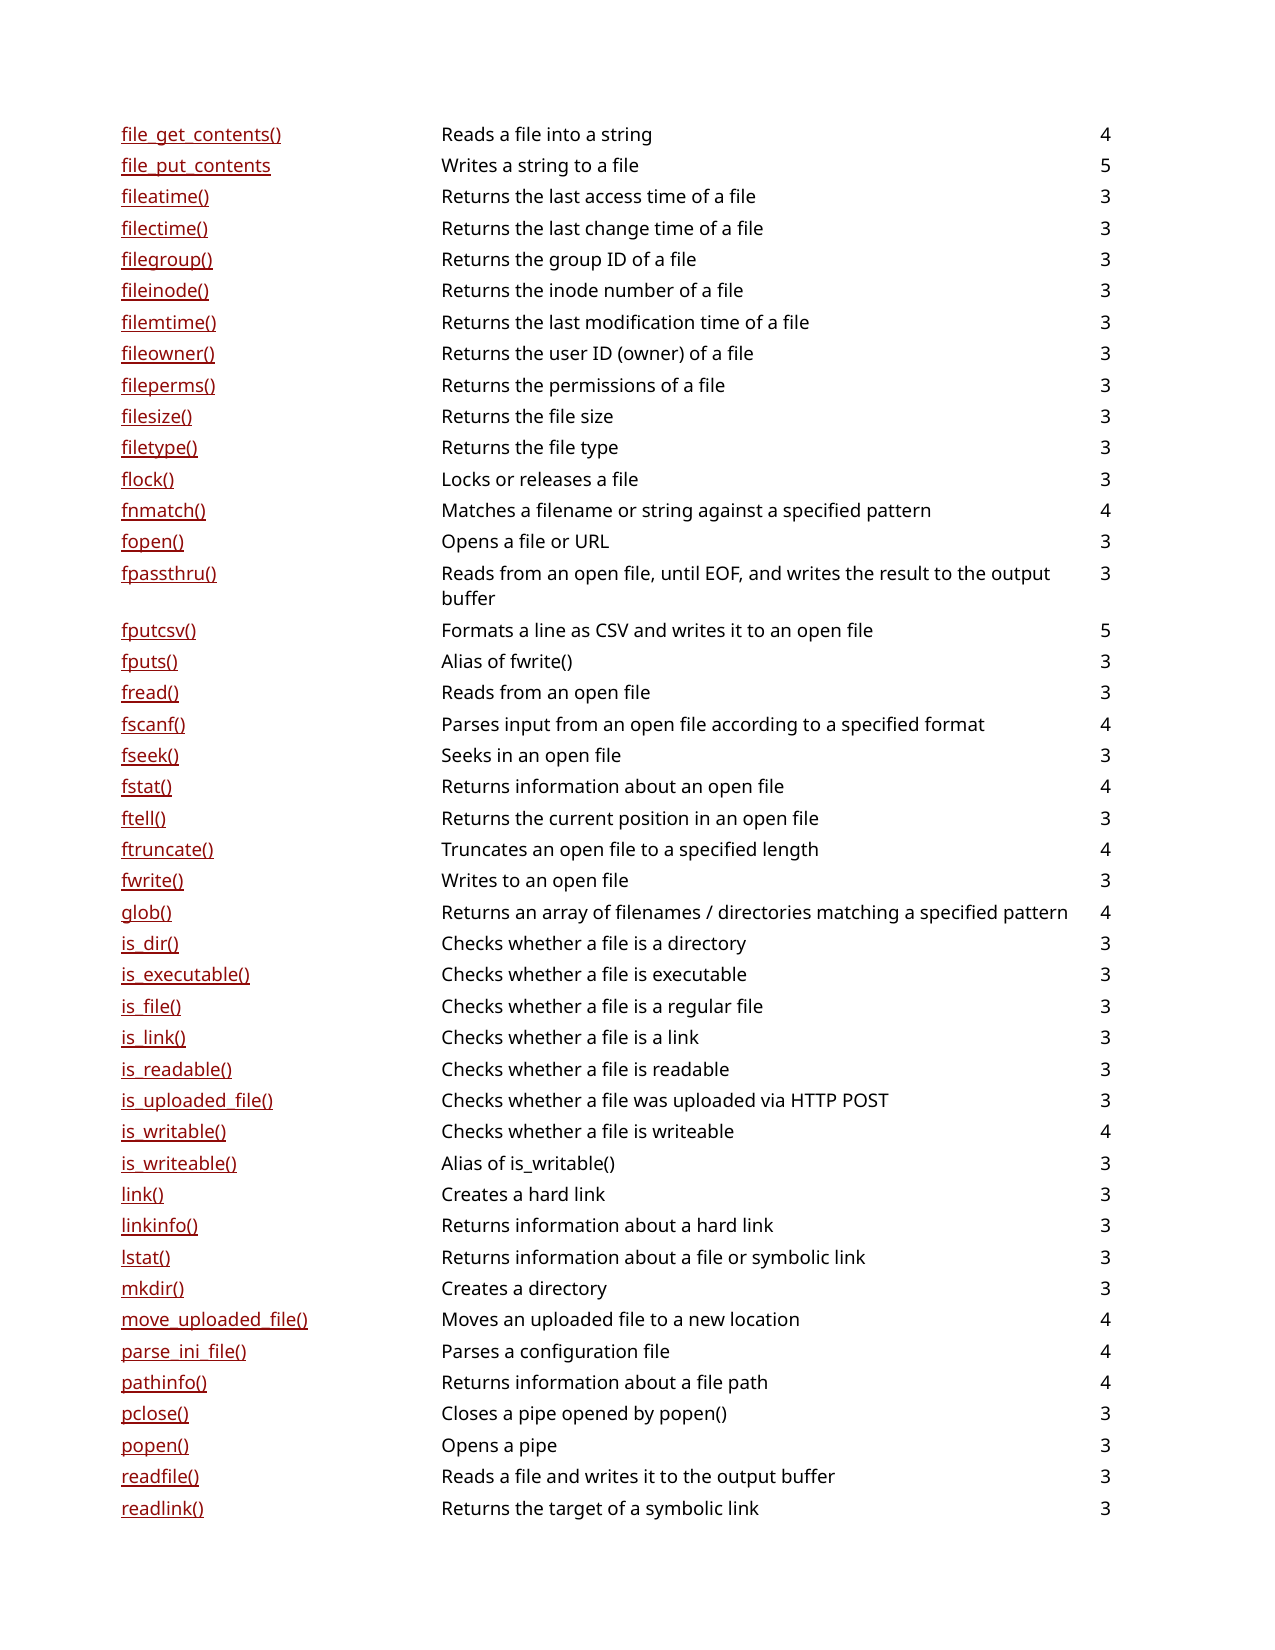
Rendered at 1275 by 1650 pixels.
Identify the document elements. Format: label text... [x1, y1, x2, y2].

table_cell link() [118, 1178, 438, 1210]
table_cell 3 [1097, 645, 1157, 677]
table_cell 3 [1097, 181, 1157, 212]
table_cell 3 [1097, 526, 1157, 557]
table_cell readfile() [118, 1461, 438, 1492]
table_cell Returns information about a hard link [438, 1210, 1097, 1241]
table_cell fstat() [118, 771, 438, 802]
table_cell popen() [118, 1429, 438, 1461]
table_cell 3 [1097, 990, 1157, 1022]
table_cell 4 [1097, 1366, 1157, 1398]
table_cell 3 [1097, 1398, 1157, 1429]
table_cell is_uploaded_file() [118, 1084, 438, 1116]
table_cell Truncates an open file to a specified length [438, 834, 1097, 865]
table_cell 3 [1097, 1241, 1157, 1272]
table_cell is_executable() [118, 959, 438, 990]
table_cell parse_ini_file() [118, 1335, 438, 1366]
table_cell 3 [1097, 369, 1157, 400]
table_cell 3 [1097, 1147, 1157, 1178]
table_cell Seeks in an open file [438, 739, 1097, 771]
table_cell Reads a file into a string [438, 118, 1097, 149]
table_cell fopen() [118, 526, 438, 557]
table_cell fread() [118, 677, 438, 708]
table_cell Checks whether a file was uploaded via HTTP POST [438, 1084, 1097, 1116]
table_cell Returns the target of a symbolic link [438, 1492, 1097, 1523]
table_cell file_put_contents [118, 150, 438, 181]
table_cell move_uploaded_file() [118, 1304, 438, 1335]
table_cell pclose() [118, 1398, 438, 1429]
table_cell Creates a directory [438, 1273, 1097, 1304]
table_cell 3 [1097, 1429, 1157, 1461]
table_cell 4 [1097, 771, 1157, 802]
table_cell Checks whether a file is writeable [438, 1116, 1097, 1147]
table_cell fnmatch() [118, 494, 438, 526]
table_cell is_file() [118, 990, 438, 1022]
table_cell Opens a pipe [438, 1429, 1097, 1461]
table_cell 4 [1097, 1304, 1157, 1335]
table_cell Locks or releases a file [438, 463, 1097, 494]
table_cell Reads from an open file, until EOF, and writes the result to the output buffer [438, 557, 1097, 614]
table_cell Returns the user ID (owner) of a file [438, 338, 1097, 369]
table_cell readlink() [118, 1492, 438, 1523]
table_cell is_writable() [118, 1116, 438, 1147]
table_cell Returns information about a file path [438, 1366, 1097, 1398]
table_cell 3 [1097, 1210, 1157, 1241]
table_cell 3 [1097, 212, 1157, 243]
table_cell Moves an uploaded file to a new location [438, 1304, 1097, 1335]
table_cell Returns the last modification time of a file [438, 306, 1097, 338]
table_cell Returns an array of filenames / directories matching a specified pattern [438, 896, 1097, 927]
table_cell fileatime() [118, 181, 438, 212]
table_cell Returns the current position in an open file [438, 802, 1097, 833]
table_cell Checks whether a file is a directory [438, 928, 1097, 959]
table_cell lstat() [118, 1241, 438, 1272]
table_cell is_dir() [118, 928, 438, 959]
table_cell Creates a hard link [438, 1178, 1097, 1210]
table_cell fwrite() [118, 865, 438, 896]
table_cell fileperms() [118, 369, 438, 400]
table_cell 3 [1097, 244, 1157, 275]
table_cell 4 [1097, 834, 1157, 865]
table_cell 3 [1097, 1053, 1157, 1084]
table_cell Matches a filename or string against a specified pattern [438, 494, 1097, 526]
table_cell 3 [1097, 306, 1157, 338]
table_cell Opens a file or URL [438, 526, 1097, 557]
table_cell fputcsv() [118, 614, 438, 645]
table_cell Checks whether a file is executable [438, 959, 1097, 990]
table_cell 3 [1097, 432, 1157, 463]
table_cell Returns the file size [438, 400, 1097, 432]
table_cell 3 [1097, 1178, 1157, 1210]
table_cell filemtime() [118, 306, 438, 338]
table_cell ftell() [118, 802, 438, 833]
table_cell file_get_contents() [118, 118, 438, 149]
table_cell fputs() [118, 645, 438, 677]
table_cell 3 [1097, 865, 1157, 896]
table_cell flock() [118, 463, 438, 494]
table_cell 5 [1097, 614, 1157, 645]
table_cell fpassthru() [118, 557, 438, 614]
table_cell 5 [1097, 150, 1157, 181]
table_cell 3 [1097, 1492, 1157, 1523]
table_cell Closes a pipe opened by popen() [438, 1398, 1097, 1429]
table_cell Alias of fwrite() [438, 645, 1097, 677]
table_cell filesize() [118, 400, 438, 432]
table_cell fileinode() [118, 275, 438, 306]
table_cell Reads a file and writes it to the output buffer [438, 1461, 1097, 1492]
table_cell 4 [1097, 708, 1157, 739]
table_cell fscanf() [118, 708, 438, 739]
table_cell Reads from an open file [438, 677, 1097, 708]
table_cell 4 [1097, 494, 1157, 526]
table_cell ftruncate() [118, 834, 438, 865]
table_cell Returns the inode number of a file [438, 275, 1097, 306]
table_cell 3 [1097, 557, 1157, 614]
table_cell fseek() [118, 739, 438, 771]
table_cell 3 [1097, 275, 1157, 306]
table_cell is_writeable() [118, 1147, 438, 1178]
table_cell Returns the group ID of a file [438, 244, 1097, 275]
table_cell Returns information about an open file [438, 771, 1097, 802]
table_cell 3 [1097, 1461, 1157, 1492]
table_cell Writes to an open file [438, 865, 1097, 896]
table_cell Returns the last change time of a file [438, 212, 1097, 243]
table_cell 3 [1097, 739, 1157, 771]
table_cell 3 [1097, 959, 1157, 990]
table_cell filegroup() [118, 244, 438, 275]
table_cell glob() [118, 896, 438, 927]
table_cell Checks whether a file is a link [438, 1022, 1097, 1053]
table_cell 3 [1097, 677, 1157, 708]
table_cell 3 [1097, 802, 1157, 833]
table_cell Returns the permissions of a file [438, 369, 1097, 400]
table_cell Returns the last access time of a file [438, 181, 1097, 212]
table_cell 4 [1097, 1335, 1157, 1366]
table_cell 3 [1097, 338, 1157, 369]
table_cell Parses input from an open file according to a specified format [438, 708, 1097, 739]
table_cell filetype() [118, 432, 438, 463]
table_cell 3 [1097, 400, 1157, 432]
table_cell pathinfo() [118, 1366, 438, 1398]
table_cell 4 [1097, 896, 1157, 927]
table_cell fileowner() [118, 338, 438, 369]
table_cell Returns the file type [438, 432, 1097, 463]
table_cell 4 [1097, 118, 1157, 149]
table_cell 4 [1097, 1116, 1157, 1147]
table_cell is_readable() [118, 1053, 438, 1084]
table_cell Parses a configuration file [438, 1335, 1097, 1366]
table_cell Formats a line as CSV and writes it to an open file [438, 614, 1097, 645]
table_cell Alias of is_writable() [438, 1147, 1097, 1178]
table_cell Returns information about a file or symbolic link [438, 1241, 1097, 1272]
table_cell filectime() [118, 212, 438, 243]
table_cell Checks whether a file is readable [438, 1053, 1097, 1084]
table_cell 3 [1097, 928, 1157, 959]
table_cell mkdir() [118, 1273, 438, 1304]
table_cell 3 [1097, 1084, 1157, 1116]
table_cell linkinfo() [118, 1210, 438, 1241]
table_cell 3 [1097, 1273, 1157, 1304]
table_cell 3 [1097, 1022, 1157, 1053]
table_cell Checks whether a file is a regular file [438, 990, 1097, 1022]
table_cell is_link() [118, 1022, 438, 1053]
table_cell Writes a string to a file [438, 150, 1097, 181]
table_cell 3 [1097, 463, 1157, 494]
